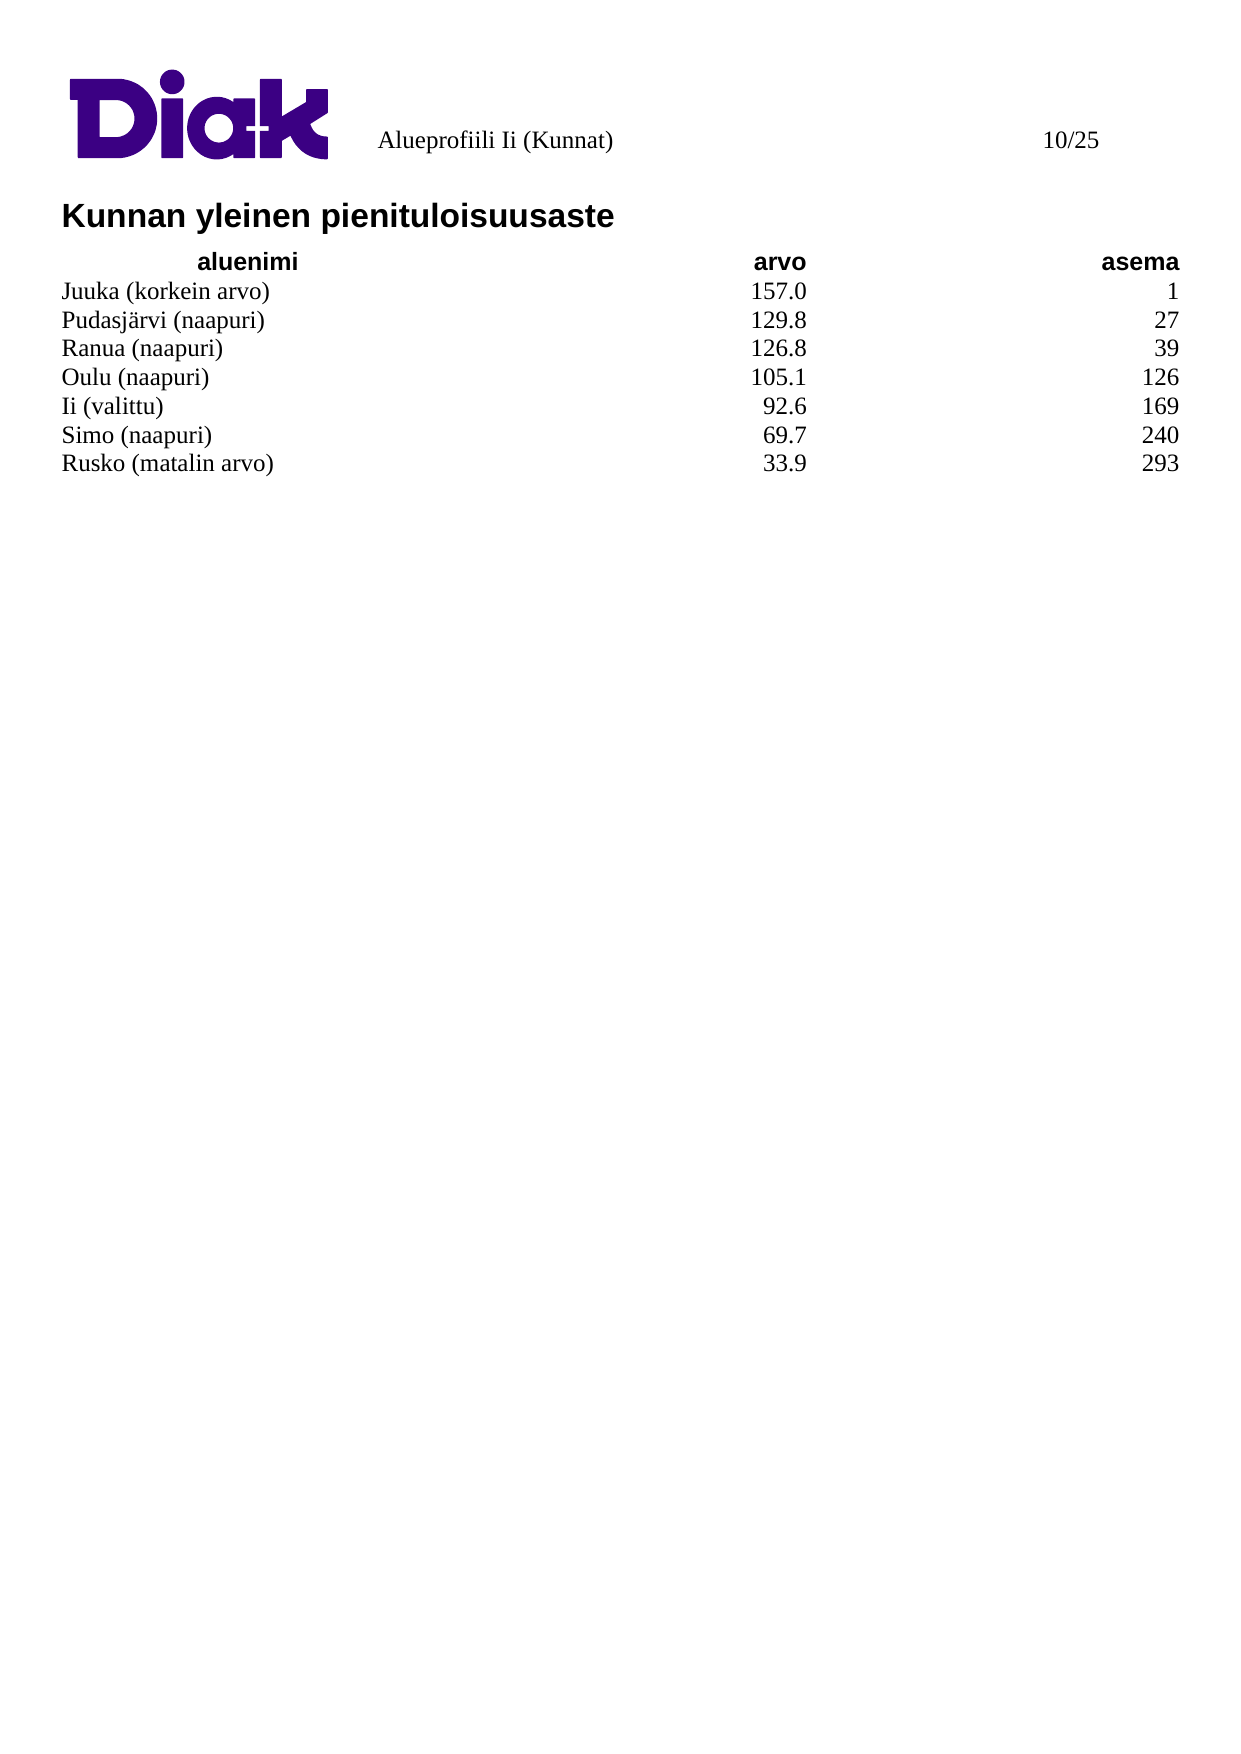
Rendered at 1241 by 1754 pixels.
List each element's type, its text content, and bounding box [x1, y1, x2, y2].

table_cell 1 [806, 276, 1179, 305]
table_cell Juuka (korkein arvo) [61, 276, 434, 305]
table_header aluenimi [61, 247, 434, 276]
table_cell 39 [806, 334, 1179, 362]
table_header arvo [434, 247, 806, 276]
subtitle Kunnan yleinen pienituloisuusaste [61, 196, 1179, 235]
table_cell 69.7 [434, 420, 806, 448]
table_cell 33.9 [434, 449, 806, 477]
table_cell 126 [806, 362, 1179, 391]
table_cell 169 [806, 391, 1179, 420]
table_cell 240 [806, 420, 1179, 448]
table_cell Ranua (naapuri) [61, 334, 434, 362]
table_cell Rusko (matalin arvo) [61, 449, 434, 477]
table_cell 27 [806, 305, 1179, 333]
table_cell 293 [806, 449, 1179, 477]
table_cell 126.8 [434, 334, 806, 362]
table_header asema [806, 247, 1179, 276]
table_cell 92.6 [434, 391, 806, 420]
table_cell Simo (naapuri) [61, 420, 434, 448]
table_cell Oulu (naapuri) [61, 362, 434, 391]
table_cell Pudasjärvi (naapuri) [61, 305, 434, 333]
table_cell 157.0 [434, 276, 806, 305]
table_cell 105.1 [434, 362, 806, 391]
table_cell Ii (valittu) [61, 391, 434, 420]
table_cell 129.8 [434, 305, 806, 333]
